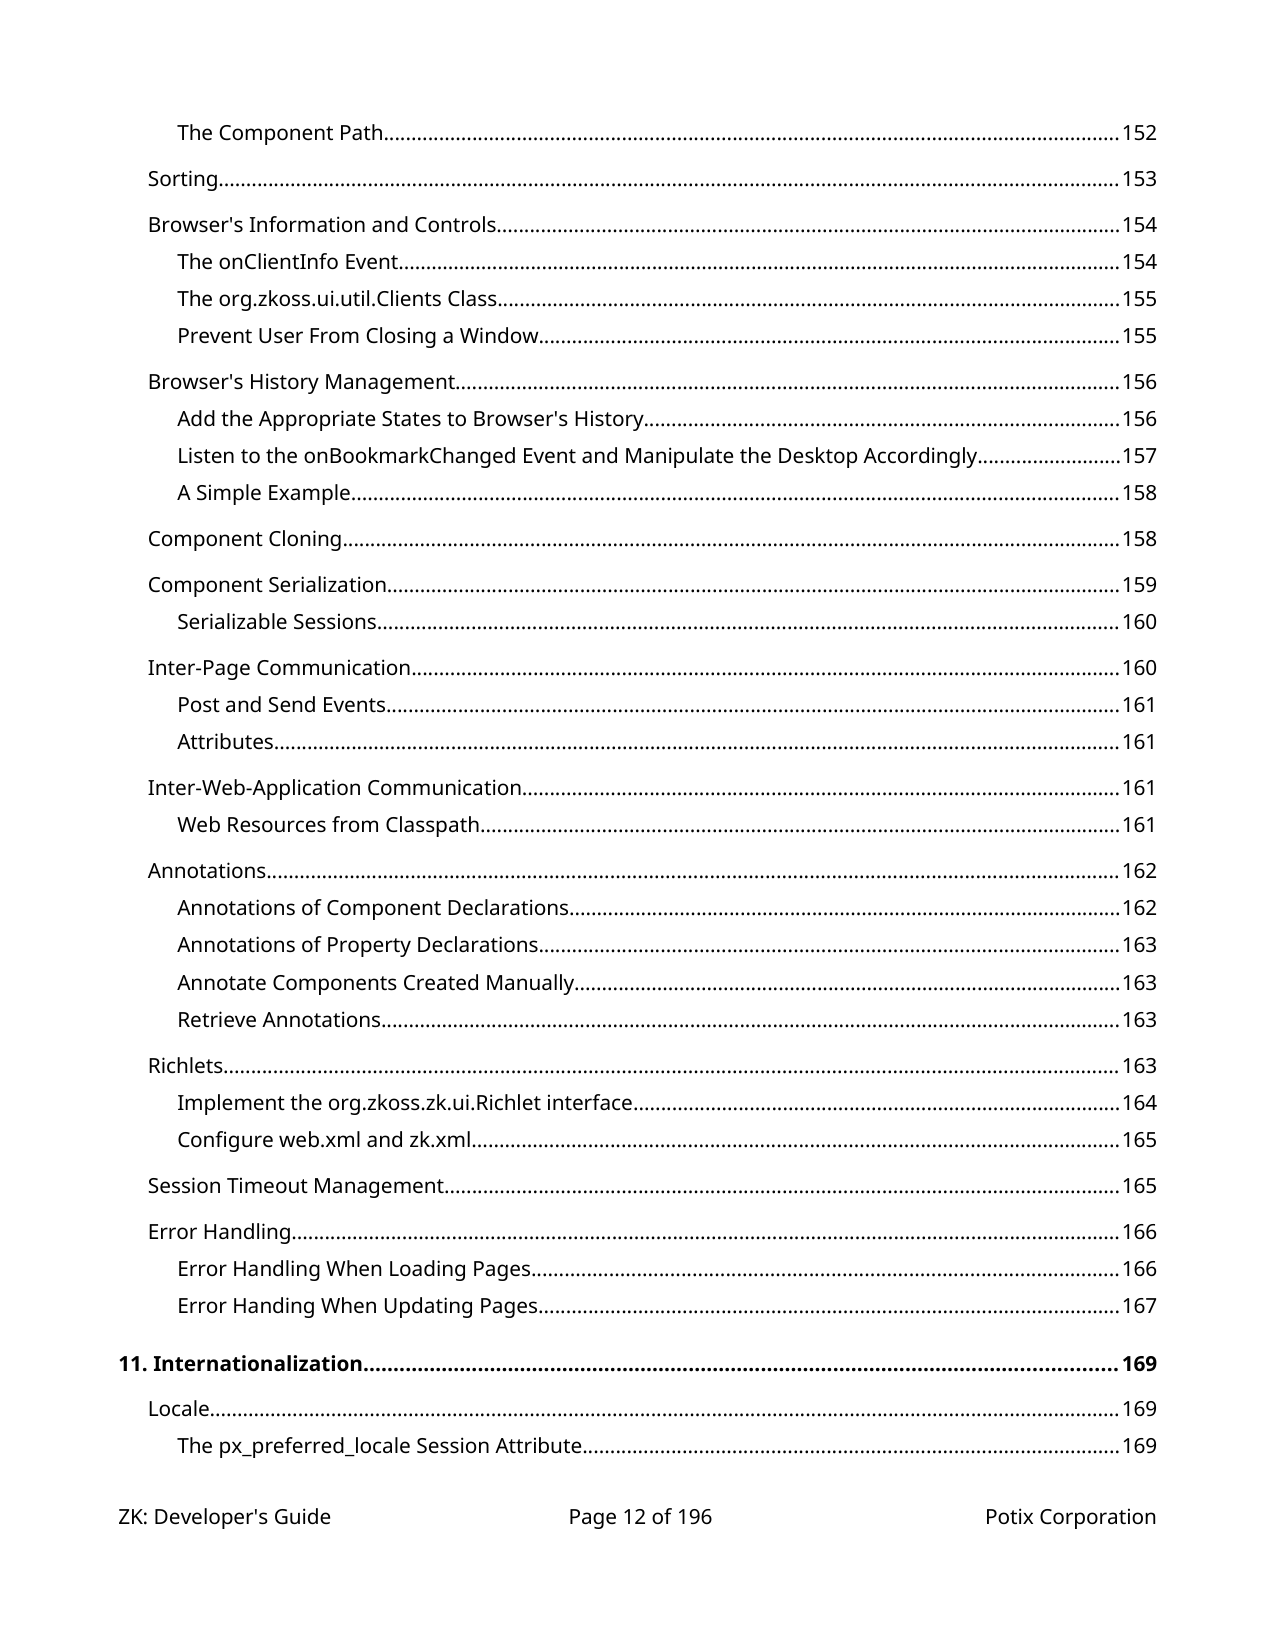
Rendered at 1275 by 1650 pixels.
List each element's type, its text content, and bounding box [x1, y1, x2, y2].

text Browser's History Management 156 [148, 367, 1157, 395]
text Inter-Web-Application Communication 161 [148, 773, 1157, 802]
text Component Cloning 158 [148, 524, 1157, 553]
text Listen to the onBookmarkChanged Event and Manipulate the Desktop Accordingly 157 [177, 441, 1157, 469]
text Session Timeout Management 165 [148, 1171, 1157, 1199]
text Browser's Information and Controls 154 [148, 210, 1157, 238]
text A Simple Example 158 [177, 478, 1157, 507]
text Serializable Sessions 160 [177, 607, 1157, 636]
text Prevent User From Closing a Window 155 [177, 321, 1157, 349]
text Annotations of Component Declarations 162 [177, 893, 1157, 922]
text Add the Appropriate States to Browser's History 156 [177, 404, 1157, 432]
text Web Resources from Classpath 161 [177, 811, 1157, 839]
text Annotations 162 [148, 856, 1157, 885]
text The org.zkoss.ui.util.Clients Class 155 [177, 284, 1157, 312]
text 11. Internationalization 169 [118, 1349, 1157, 1377]
text The onClientInfo Event 154 [177, 247, 1157, 275]
text Error Handling When Loading Pages 166 [177, 1254, 1157, 1282]
text Implement the org.zkoss.zk.ui.Richlet interface 164 [177, 1088, 1157, 1116]
text Locale 169 [148, 1394, 1157, 1423]
text Annotations of Property Declarations 163 [177, 931, 1157, 959]
text Attributes 161 [177, 727, 1157, 756]
text Post and Send Events 161 [177, 690, 1157, 719]
text Richlets 163 [148, 1051, 1157, 1079]
text Configure web.xml and zk.xml 165 [177, 1125, 1157, 1153]
text Sorting 153 [148, 164, 1157, 192]
text Error Handing When Updating Pages 167 [177, 1291, 1157, 1319]
text Error Handling 166 [148, 1217, 1157, 1245]
text Retrieve Annotations 163 [177, 1005, 1157, 1033]
text The px_preferred_locale Session Attribute 169 [177, 1432, 1157, 1460]
text Annotate Components Created Manually 163 [177, 968, 1157, 996]
text Component Serialization 159 [148, 570, 1157, 598]
text The Component Path 152 [177, 118, 1157, 146]
text Inter-Page Communication 160 [148, 653, 1157, 682]
